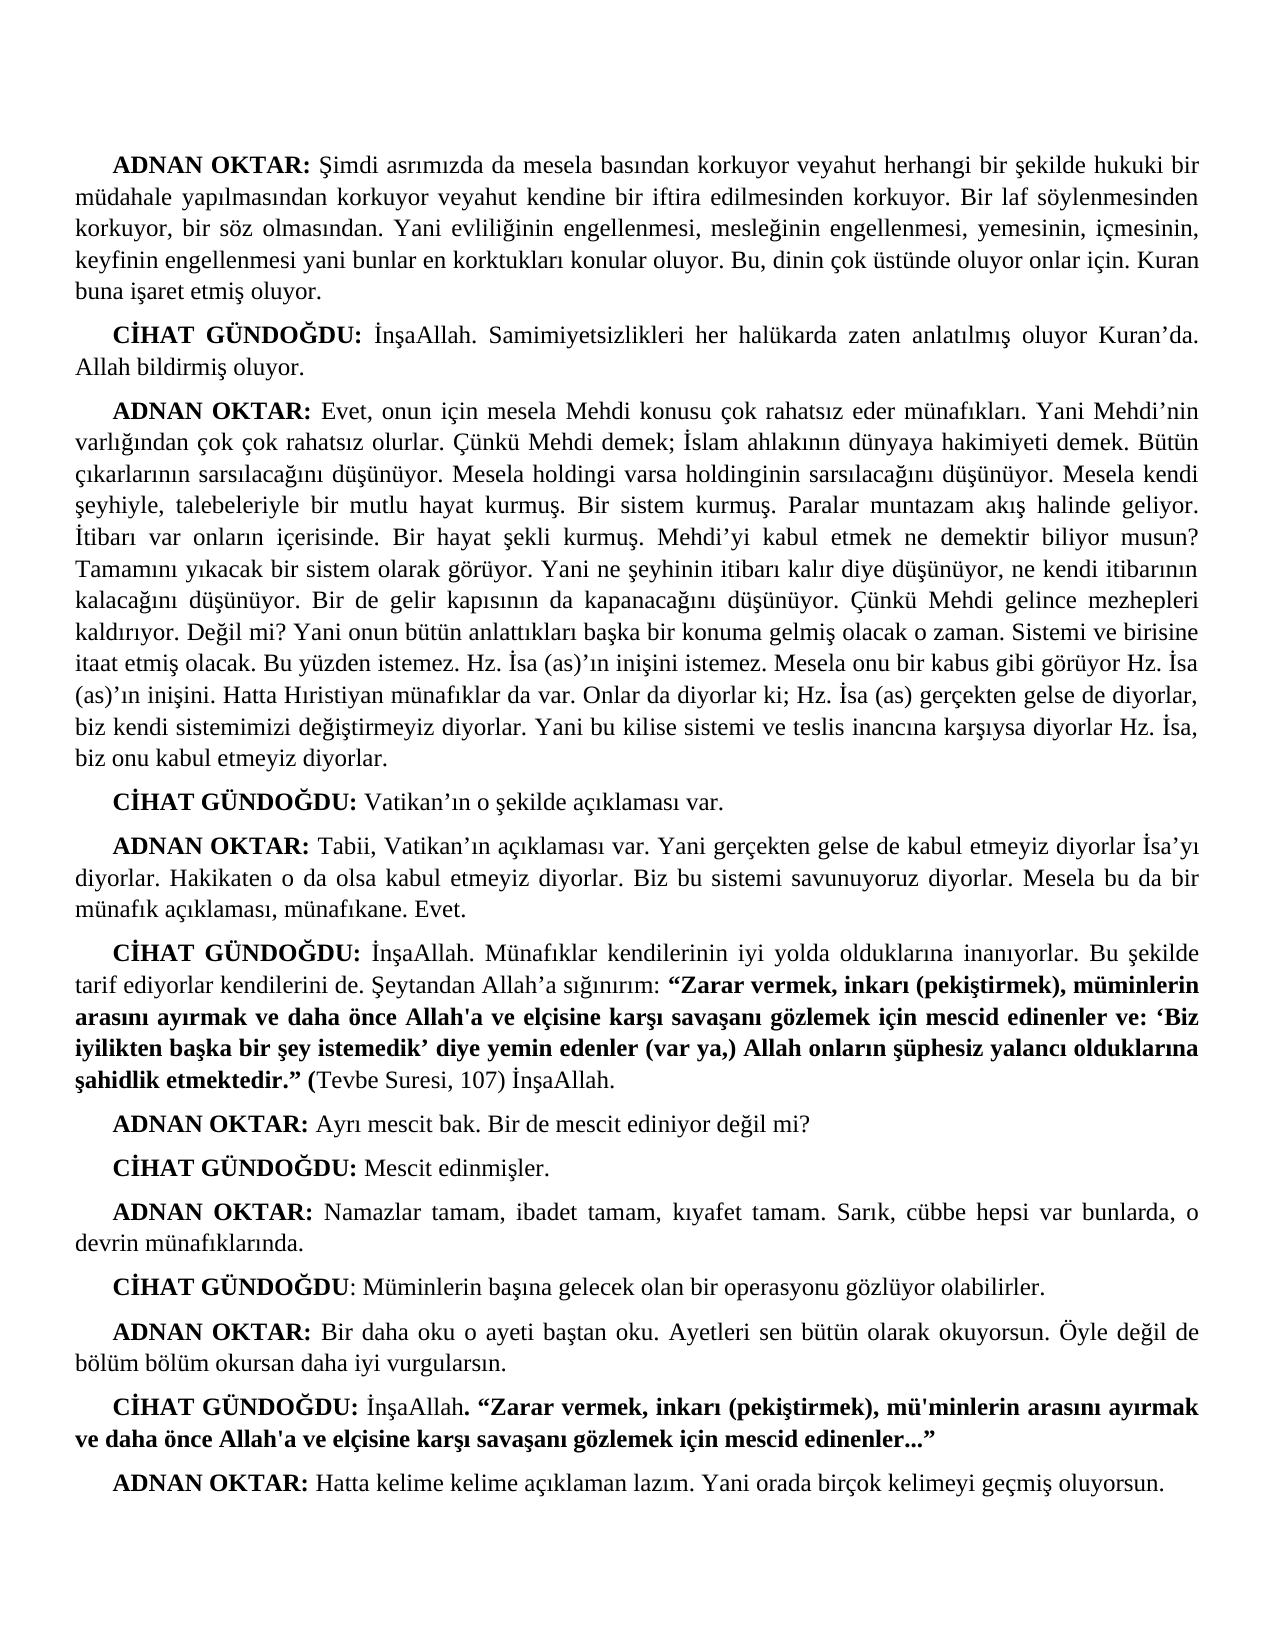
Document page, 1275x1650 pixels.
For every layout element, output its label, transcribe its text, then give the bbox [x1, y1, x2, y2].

text CİHAT GÜNDOĞDU: İnşaAllah. “Zarar vermek, inkarı (pekiştirmek), mü'minlerin arasını ayırmak ve daha önce Allah'a ve elçisine karşı savaşanı gözlemek için mescid edinenler...” [75, 1392, 1200, 1452]
text CİHAT GÜNDOĞDU: Mescit edinmişler. [75, 1153, 1200, 1182]
text CİHAT GÜNDOĞDU: Müminlerin başına gelecek olan bir operasyonu gözlüyor olabilirler. [75, 1272, 1200, 1301]
text ADNAN OKTAR: Şimdi asrımızda da mesela basından korkuyor veyahut herhangi bir şekilde hukuki bir müdahale yapılmasından korkuyor veyahut kendine bir iftira edilmesinden korkuyor. Bir laf söylenmesinden korkuyor, bir söz olmasından. Yani evliliğinin engellenmesi, mesleğinin engellenmesi, yemesinin, içmesinin, keyfinin engellenmesi yani bunlar en korktukları konular oluyor. Bu, dinin çok üstünde oluyor onlar için. Kuran buna işaret etmiş oluyor. [75, 150, 1200, 305]
text ADNAN OKTAR: Namazlar tamam, ibadet tamam, kıyafet tamam. Sarık, cübbe hepsi var bunlarda, o devrin münafıklarında. [75, 1197, 1200, 1257]
text ADNAN OKTAR: Hatta kelime kelime açıklaman lazım. Yani orada birçok kelimeyi geçmiş oluyorsun. [75, 1468, 1200, 1497]
text CİHAT GÜNDOĞDU: Vatikan’ın o şekilde açıklaması var. [75, 787, 1200, 816]
text CİHAT GÜNDOĞDU: İnşaAllah. Münafıklar kendilerinin iyi yolda olduklarına inanıyorlar. Bu şekilde tarif ediyorlar kendilerini de. Şeytandan Allah’a sığınırım: “Zarar vermek, inkarı (pekiştirmek), müminlerin arasını ayırmak ve daha önce Allah'a ve elçisine karşı savaşanı gözlemek için mescid edinenler ve: ‘Biz iyilikten başka bir şey istemedik’ diye yemin edenler (var ya,) Allah onların şüphesiz yalancı olduklarına şahidlik etmektedir.” (Tevbe Suresi, 107) İnşaAllah. [75, 938, 1200, 1093]
text ADNAN OKTAR: Tabii, Vatikan’ın açıklaması var. Yani gerçekten gelse de kabul etmeyiz diyorlar İsa’yı diyorlar. Hakikaten o da olsa kabul etmeyiz diyorlar. Biz bu sistemi savunuyoruz diyorlar. Mesela bu da bir münafık açıklaması, münafıkane. Evet. [75, 831, 1200, 923]
text ADNAN OKTAR: Evet, onun için mesela Mehdi konusu çok rahatsız eder münafıkları. Yani Mehdi’nin varlığından çok çok rahatsız olurlar. Çünkü Mehdi demek; İslam ahlakının dünyaya hakimiyeti demek. Bütün çıkarlarının sarsılacağını düşünüyor. Mesela holdingi varsa holdinginin sarsılacağını düşünüyor. Mesela kendi şeyhiyle, talebeleriyle bir mutlu hayat kurmuş. Bir sistem kurmuş. Paralar muntazam akış halinde geliyor. İtibarı var onların içerisinde. Bir hayat şekli kurmuş. Mehdi’yi kabul etmek ne demektir biliyor musun? Tamamını yıkacak bir sistem olarak görüyor. Yani ne şeyhinin itibarı kalır diye düşünüyor, ne kendi itibarının kalacağını düşünüyor. Bir de gelir kapısının da kapanacağını düşünüyor. Çünkü Mehdi gelince mezhepleri kaldırıyor. Değil mi? Yani onun bütün anlattıkları başka bir konuma gelmiş olacak o zaman. Sistemi ve birisine itaat etmiş olacak. Bu yüzden istemez. Hz. İsa (as)’ın inişini istemez. Mesela onu bir kabus gibi görüyor Hz. İsa (as)’ın inişini. Hatta Hıristiyan münafıklar da var. Onlar da diyorlar ki; Hz. İsa (as) gerçekten gelse de diyorlar, biz kendi sistemimizi değiştirmeyiz diyorlar. Yani bu kilise sistemi ve teslis inancına karşıysa diyorlar Hz. İsa, biz onu kabul etmeyiz diyorlar. [75, 396, 1200, 772]
text ADNAN OKTAR: Bir daha oku o ayeti baştan oku. Ayetleri sen bütün olarak okuyorsun. Öyle değil de bölüm bölüm okursan daha iyi vurgularsın. [75, 1317, 1200, 1377]
text CİHAT GÜNDOĞDU: İnşaAllah. Samimiyetsizlikleri her halükarda zaten anlatılmış oluyor Kuran’da. Allah bildirmiş oluyor. [75, 320, 1200, 381]
text ADNAN OKTAR: Ayrı mescit bak. Bir de mescit ediniyor değil mi? [75, 1109, 1200, 1137]
